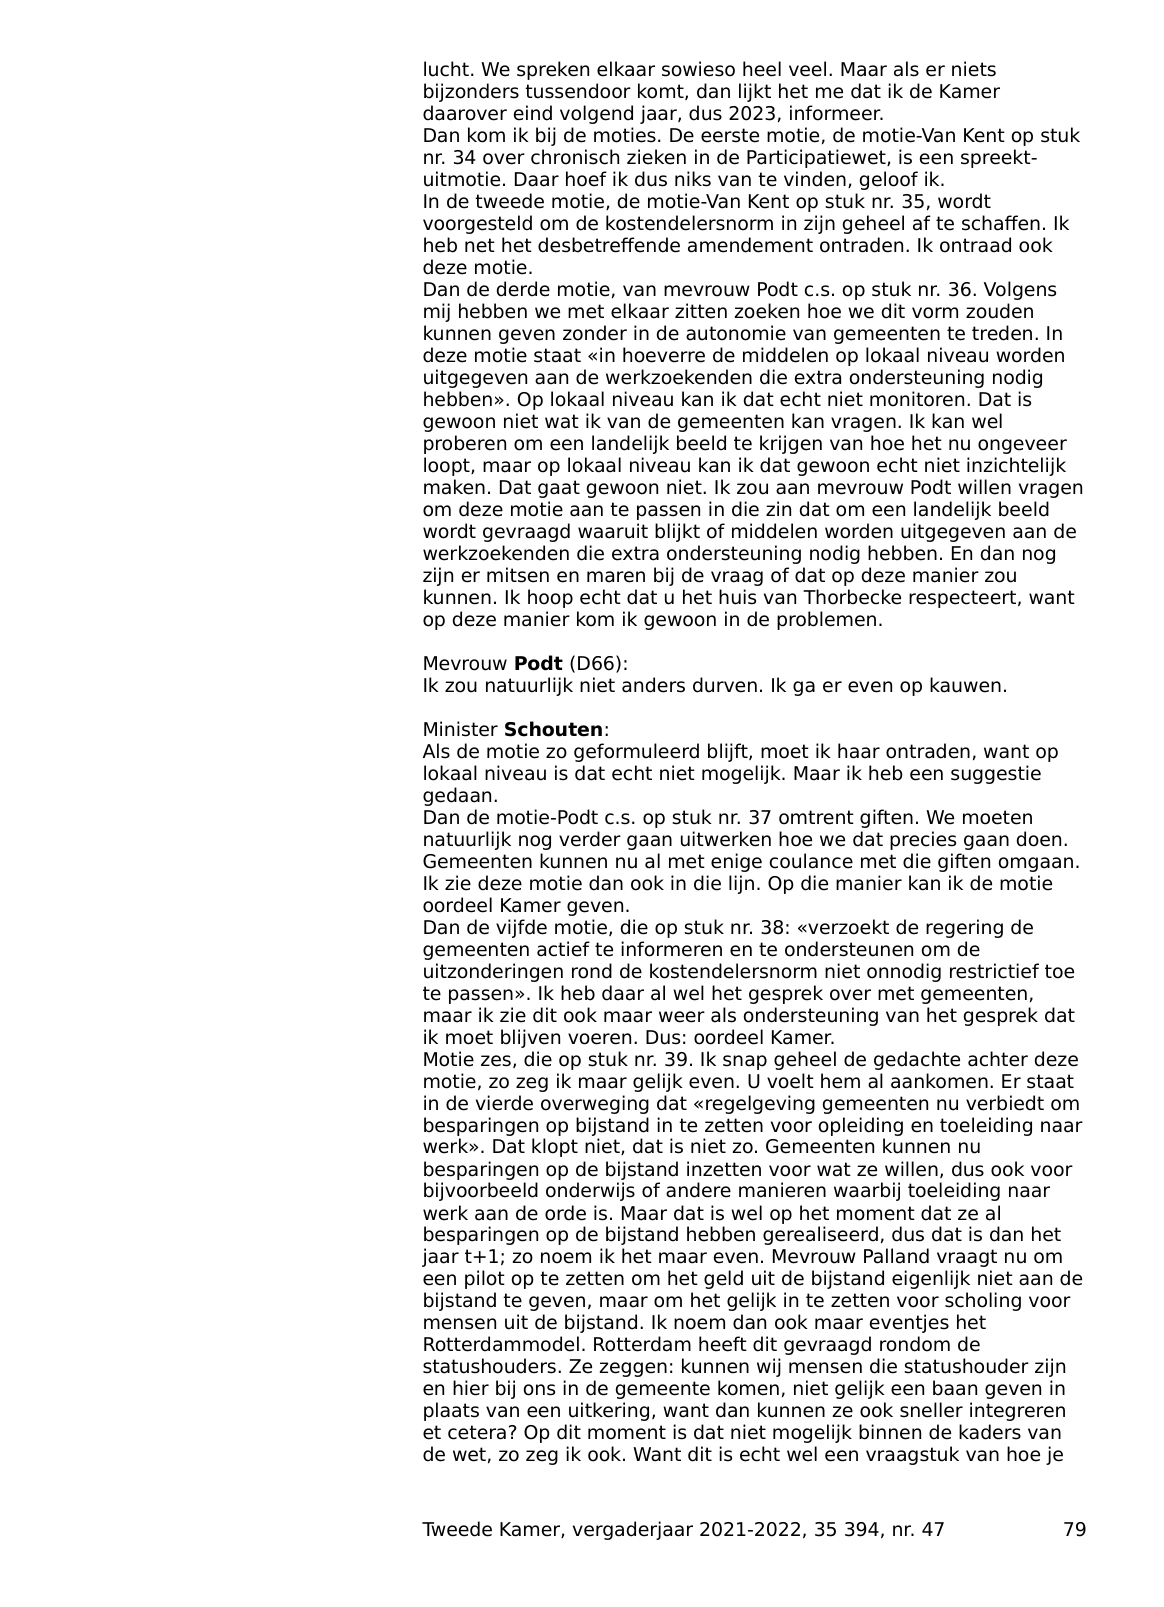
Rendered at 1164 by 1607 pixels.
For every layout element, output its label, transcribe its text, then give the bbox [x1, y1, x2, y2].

text Minister Schouten: [422, 719, 1087, 741]
text Dan kom ik bij de moties. De eerste motie, de motie-Van Kent op stuk nr. 34 over chronisch zieken in de Participatiewet, is een spreekt-uitmotie. Daar hoef ik dus niks van te vinden, geloof ik. [422, 125, 1087, 191]
text Als de motie zo geformuleerd blijft, moet ik haar ontraden, want op lokaal niveau is dat echt niet mogelijk. Maar ik heb een suggestie gedaan. [422, 741, 1087, 807]
text In de tweede motie, de motie-Van Kent op stuk nr. 35, wordt voorgesteld om de kostendelersnorm in zijn geheel af te schaffen. Ik heb net het desbetreffende amendement ontraden. Ik ontraad ook deze motie. [422, 191, 1087, 279]
text Motie zes, die op stuk nr. 39. Ik snap geheel de gedachte achter deze motie, zo zeg ik maar gelijk even. U voelt hem al aankomen. Er staat in de vierde overweging dat «regelgeving gemeenten nu verbiedt om besparingen op bijstand in te zetten voor opleiding en toeleiding naar werk». Dat klopt niet, dat is niet zo. Gemeenten kunnen nu besparingen op de bijstand inzetten voor wat ze willen, dus ook voor bijvoorbeeld onderwijs of andere manieren waarbij toeleiding naar werk aan de orde is. Maar dat is wel op het moment dat ze al besparingen op de bijstand hebben gerealiseerd, dus dat is dan het jaar t+1; zo noem ik het maar even. Mevrouw Palland vraagt nu om een pilot op te zetten om het geld uit de bijstand eigenlijk niet aan de bijstand te geven, maar om het gelijk in te zetten voor scholing voor mensen uit de bijstand. Ik noem dan ook maar eventjes het Rotterdammodel. Rotterdam heeft dit gevraagd rondom de statushouders. Ze zeggen: kunnen wij mensen die statushouder zijn en hier bij ons in de gemeente komen, niet gelijk een baan geven in plaats van een uitkering, want dan kunnen ze ook sneller integreren et cetera? Op dit moment is dat niet mogelijk binnen de kaders van de wet, zo zeg ik ook. Want dit is echt wel een vraagstuk van hoe je [422, 1048, 1087, 1466]
text Dan de vijfde motie, die op stuk nr. 38: «verzoekt de regering de gemeenten actief te informeren en te ondersteunen om de uitzonderingen rond de kostendelersnorm niet onnodig restrictief toe te passen». Ik heb daar al wel het gesprek over met gemeenten, maar ik zie dit ook maar weer als ondersteuning van het gesprek dat ik moet blijven voeren. Dus: oordeel Kamer. [422, 917, 1087, 1048]
text lucht. We spreken elkaar sowieso heel veel. Maar als er niets bijzonders tussendoor komt, dan lijkt het me dat ik de Kamer daarover eind volgend jaar, dus 2023, informeer. [422, 59, 1087, 125]
text Ik zou natuurlijk niet anders durven. Ik ga er even op kauwen. [422, 675, 1087, 697]
text Dan de derde motie, van mevrouw Podt c.s. op stuk nr. 36. Volgens mij hebben we met elkaar zitten zoeken hoe we dit vorm zouden kunnen geven zonder in de autonomie van gemeenten te treden. In deze motie staat «in hoeverre de middelen op lokaal niveau worden uitgegeven aan de werkzoekenden die extra ondersteuning nodig hebben». Op lokaal niveau kan ik dat echt niet monitoren. Dat is gewoon niet wat ik van de gemeenten kan vragen. Ik kan wel proberen om een landelijk beeld te krijgen van hoe het nu ongeveer loopt, maar op lokaal niveau kan ik dat gewoon echt niet inzichtelijk maken. Dat gaat gewoon niet. Ik zou aan mevrouw Podt willen vragen om deze motie aan te passen in die zin dat om een landelijk beeld wordt gevraagd waaruit blijkt of middelen worden uitgegeven aan de werkzoekenden die extra ondersteuning nodig hebben. En dan nog zijn er mitsen en maren bij de vraag of dat op deze manier zou kunnen. Ik hoop echt dat u het huis van Thorbecke respecteert, want op deze manier kom ik gewoon in de problemen. [422, 279, 1087, 631]
text Mevrouw Podt (D66): [422, 653, 1087, 675]
text Dan de motie-Podt c.s. op stuk nr. 37 omtrent giften. We moeten natuurlijk nog verder gaan uitwerken hoe we dat precies gaan doen. Gemeenten kunnen nu al met enige coulance met die giften omgaan. Ik zie deze motie dan ook in die lijn. Op die manier kan ik de motie oordeel Kamer geven. [422, 807, 1087, 917]
